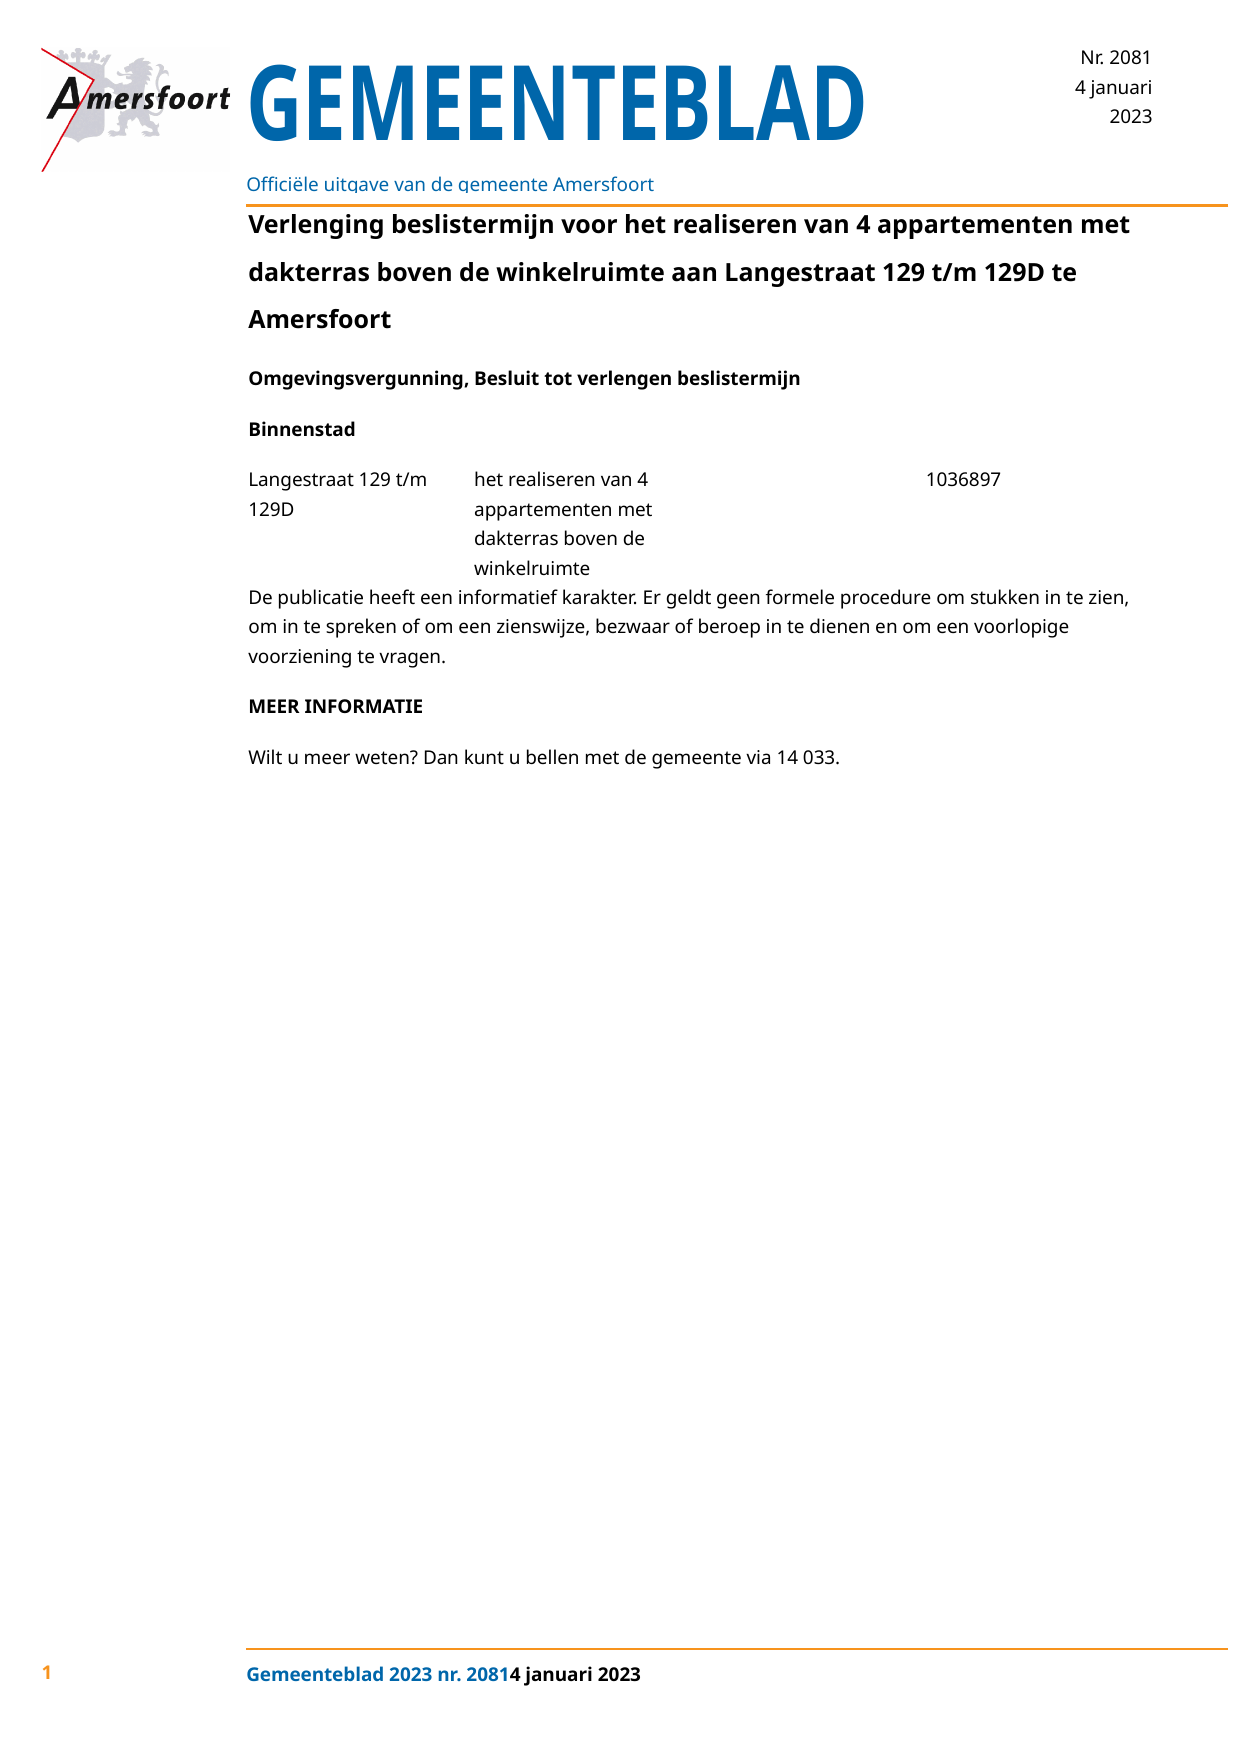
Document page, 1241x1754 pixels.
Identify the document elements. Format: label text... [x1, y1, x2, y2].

text MEER INFORMATIE [248, 694, 1152, 719]
picture [41, 47, 231, 172]
table_header 1036897 [926, 466, 1152, 581]
text Omgevingsvergunning, Besluit tot verlengen beslistermijn [248, 366, 1152, 391]
table_header het realiseren van 4 appartementen met dakterras boven de winkelruimte [474, 466, 700, 581]
text De publicatie heeft een informatief karakter. Er geldt geen formele procedure om stukken in te zien, om in te spreken of om een zienswijze, bezwaar of beroep in te dienen en om een voorlopige voorziening te vragen. [248, 584, 1152, 669]
text Binnenstad [248, 416, 1152, 442]
text Wilt u meer weten? Dan kunt u bellen met de gemeente via 14 033. [248, 744, 1152, 770]
table_header Langestraat 129 t/m 129D [248, 466, 474, 581]
text Verlenging beslistermijn voor het realiseren van 4 appartementen met dakterras boven de winkelruimte aan Langestraat 129 t/m 129D te Amersfoort [248, 207, 1152, 336]
table_header [700, 466, 926, 581]
